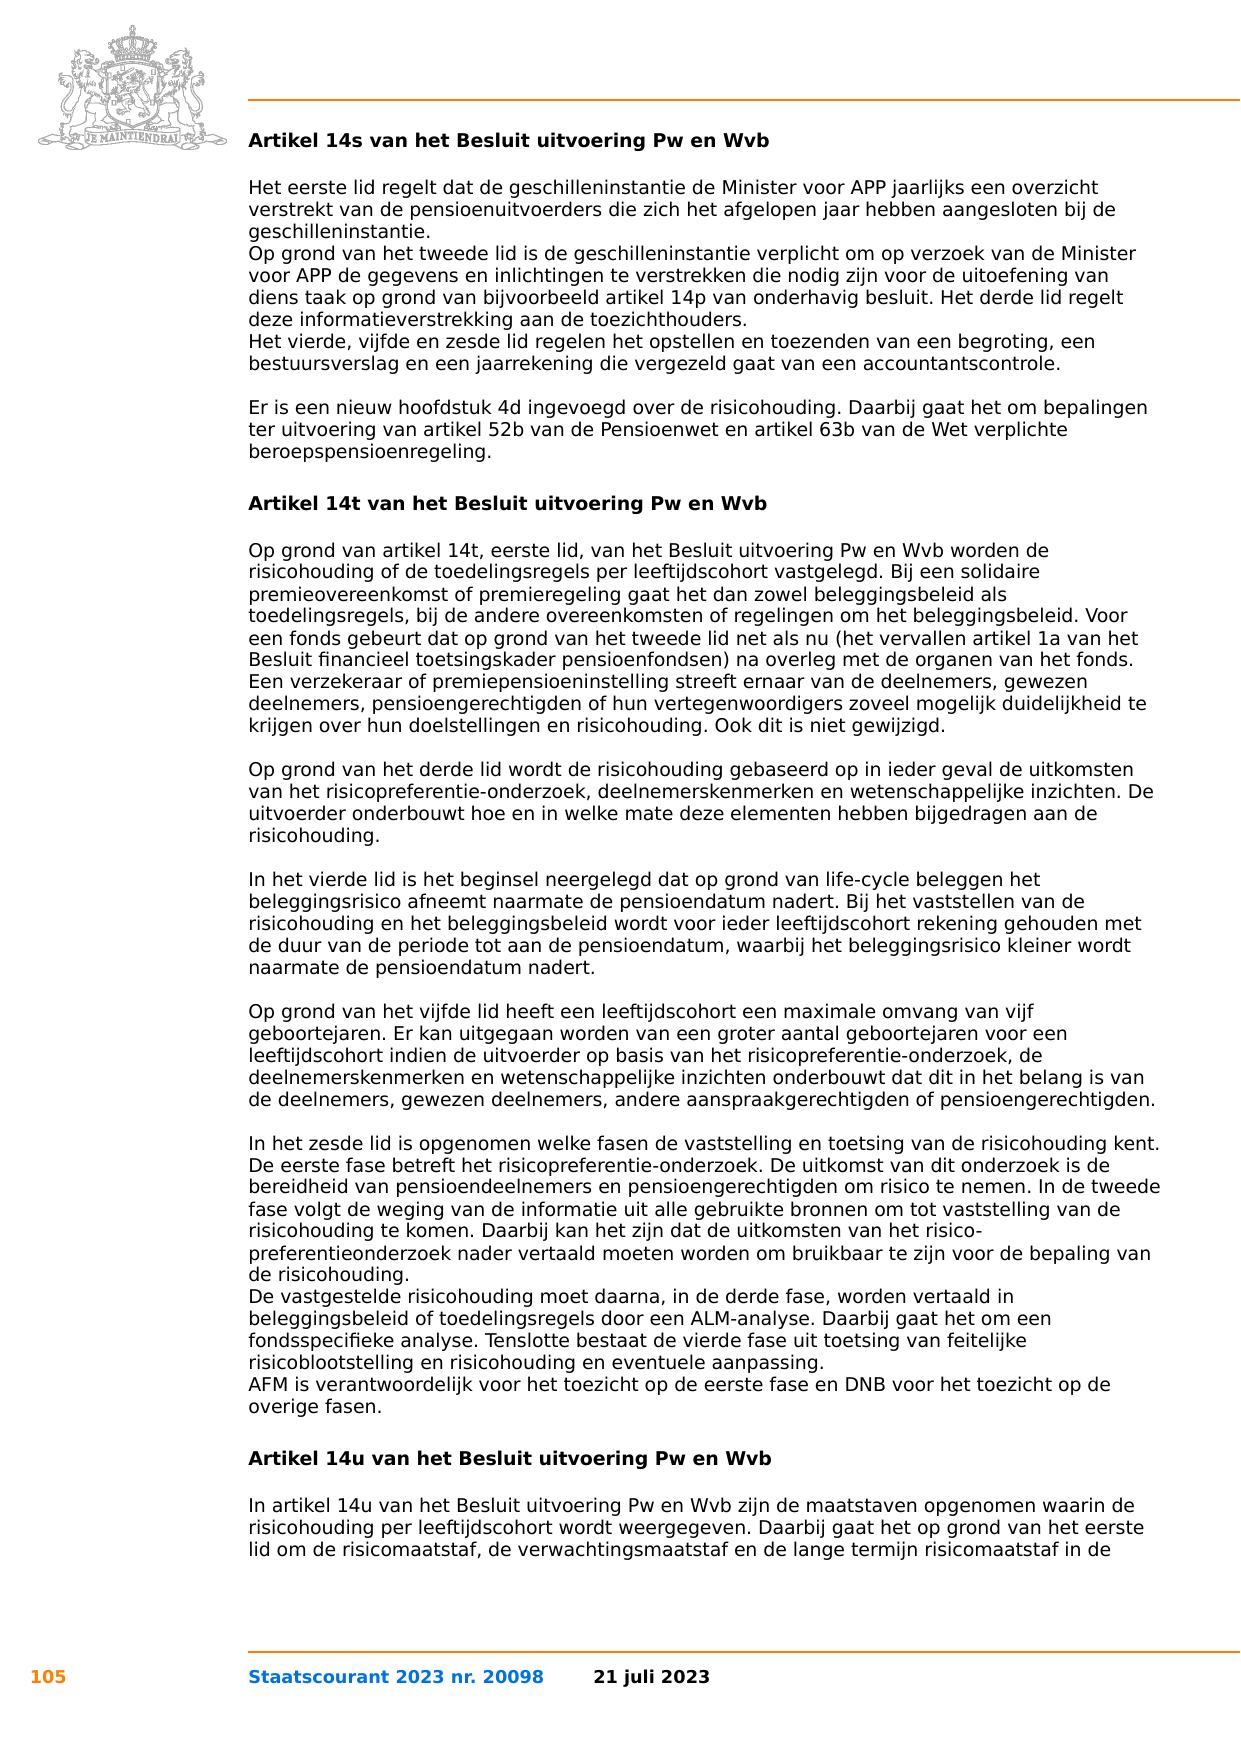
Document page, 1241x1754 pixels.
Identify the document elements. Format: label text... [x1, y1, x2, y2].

text Het eerste lid regelt dat de geschilleninstantie de Minister voor APP jaarlijks een overzicht verstrekt van de pensioenuitvoerders die zich het afgelopen jaar hebben aangesloten bij de geschilleninstantie. [248, 177, 1163, 243]
subtitle Artikel 14s van het Besluit uitvoering Pw en Wvb [248, 130, 1163, 152]
subtitle Artikel 14t van het Besluit uitvoering Pw en Wvb [248, 492, 1163, 514]
text Er is een nieuw hoofdstuk 4d ingevoegd over de risicohouding. Daarbij gaat het om bepalingen ter uitvoering van artikel 52b van de Pensioenwet en artikel 63b van de Wet verplichte beroepspensioenregeling. [248, 397, 1163, 462]
subtitle Artikel 14u van het Besluit uitvoering Pw en Wvb [248, 1448, 1163, 1470]
text Het vierde, vijfde en zesde lid regelen het opstellen en toezenden van een begroting, een bestuursverslag en een jaarrekening die vergezeld gaat van een accountantscontrole. [248, 331, 1163, 375]
text In het vierde lid is het beginsel neergelegd dat op grond van life-cycle beleggen het beleggingsrisico afneemt naarmate de pensioendatum nadert. Bij het vaststellen van de risicohouding en het beleggingsbeleid wordt voor ieder leeftijdscohort rekening gehouden met de duur van de periode tot aan de pensioendatum, waarbij het beleggingsrisico kleiner wordt naarmate de pensioendatum nadert. [248, 869, 1163, 979]
picture [38, 25, 227, 150]
text Op grond van het derde lid wordt de risicohouding gebaseerd op in ieder geval de uitkomsten van het risicopreferentie-onderzoek, deelnemerskenmerken en wetenschappelijke inzichten. De uitvoerder onderbouwt hoe en in welke mate deze elementen hebben bijgedragen aan de risicohouding. [248, 759, 1163, 847]
text Op grond van het vijfde lid heeft een leeftijdscohort een maximale omvang van vijf geboortejaren. Er kan uitgegaan worden van een groter aantal geboortejaren voor een leeftijdscohort indien de uitvoerder op basis van het risicopreferentie-onderzoek, de deelnemerskenmerken en wetenschappelijke inzichten onderbouwt dat dit in het belang is van de deelnemers, gewezen deelnemers, andere aanspraakgerechtigden of pensioengerechtigden. [248, 1001, 1163, 1111]
text Een verzekeraar of premiepensioeninstelling streeft ernaar van de deelnemers, gewezen deelnemers, pensioengerechtigden of hun vertegenwoordigers zoveel mogelijk duidelijkheid te krijgen over hun doelstellingen en risicohouding. Ook dit is niet gewijzigd. [248, 671, 1163, 737]
text AFM is verantwoordelijk voor het toezicht op de eerste fase en DNB voor het toezicht op de overige fasen. [248, 1374, 1163, 1418]
text Op grond van het tweede lid is de geschilleninstantie verplicht om op verzoek van de Minister voor APP de gegevens en inlichtingen te verstrekken die nodig zijn voor de uitoefening van diens taak op grond van bijvoorbeeld artikel 14p van onderhavig besluit. Het derde lid regelt deze informatieverstrekking aan de toezichthouders. [248, 243, 1163, 331]
text In artikel 14u van het Besluit uitvoering Pw en Wvb zijn de maatstaven opgenomen waarin de risicohouding per leeftijdscohort wordt weergegeven. Daarbij gaat het op grond van het eerste lid om de risicomaatstaf, de verwachtingsmaatstaf en de lange termijn risicomaatstaf in de [248, 1495, 1163, 1561]
text In het zesde lid is opgenomen welke fasen de vaststelling en toetsing van de risicohouding kent. De eerste fase betreft het risicopreferentie-onderzoek. De uitkomst van dit onderzoek is de bereidheid van pensioendeelnemers en pensioengerechtigden om risico te nemen. In de tweede fase volgt de weging van de informatie uit alle gebruikte bronnen om tot vaststelling van de risicohouding te komen. Daarbij kan het zijn dat de uitkomsten van het risico-preferentieonderzoek nader vertaald moeten worden om bruikbaar te zijn voor de bepaling van de risicohouding. [248, 1132, 1163, 1286]
text Op grond van artikel 14t, eerste lid, van het Besluit uitvoering Pw en Wvb worden de risicohouding of de toedelingsregels per leeftijdscohort vastgelegd. Bij een solidaire premieovereenkomst of premieregeling gaat het dan zowel beleggingsbeleid als toedelingsregels, bij de andere overeenkomsten of regelingen om het beleggingsbeleid. Voor een fonds gebeurt dat op grond van het tweede lid net als nu (het vervallen artikel 1a van het Besluit financieel toetsingskader pensioenfondsen) na overleg met de organen van het fonds. [248, 539, 1163, 671]
text De vastgestelde risicohouding moet daarna, in de derde fase, worden vertaald in beleggingsbeleid of toedelingsregels door een ALM-analyse. Daarbij gaat het om een fondsspecifieke analyse. Tenslotte bestaat de vierde fase uit toetsing van feitelijke risicoblootstelling en risicohouding en eventuele aanpassing. [248, 1286, 1163, 1374]
